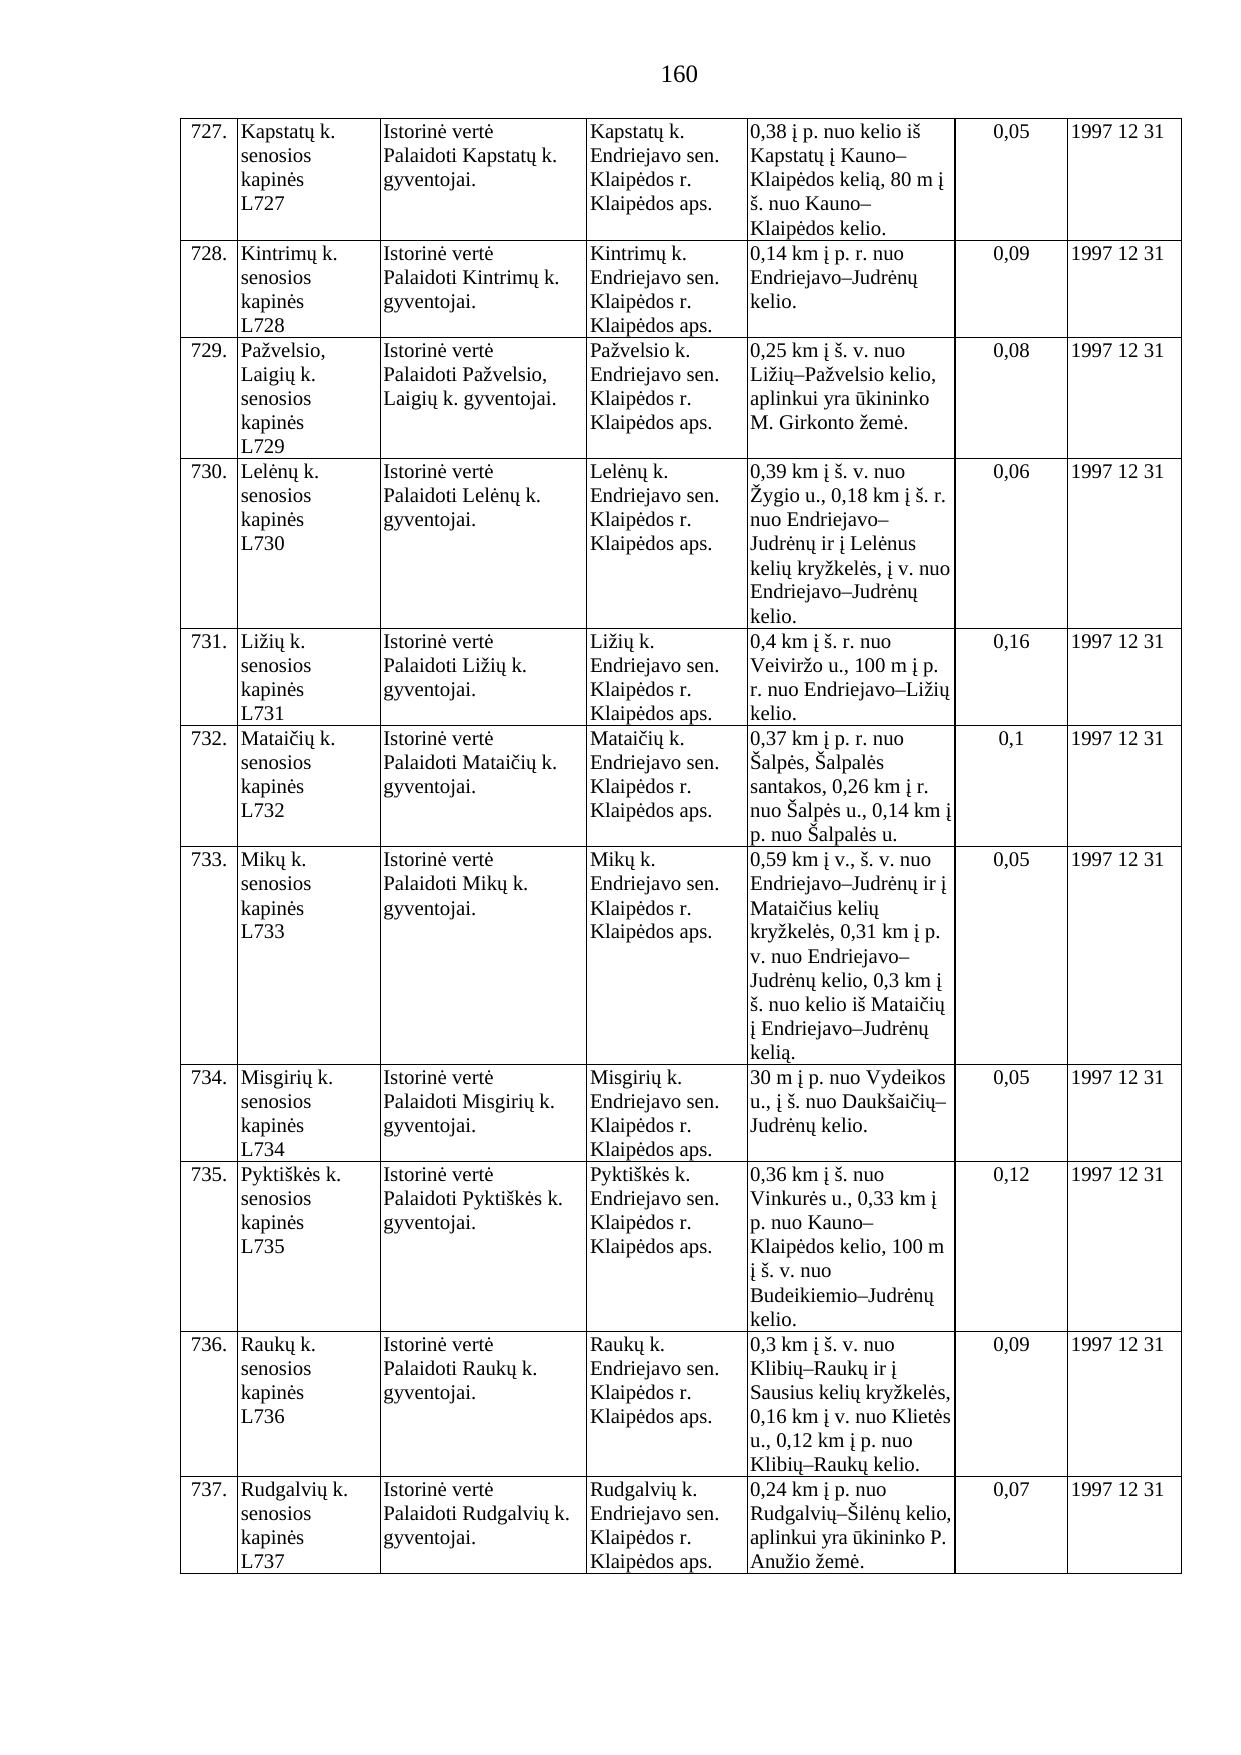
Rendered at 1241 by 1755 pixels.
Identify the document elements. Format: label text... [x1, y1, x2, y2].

table_cell Kapstatų k. Endriejavo sen. Klaipėdos r. Klaipėdos aps. [587, 119, 747, 239]
table_cell 729. [181, 338, 237, 458]
table_cell 0,08 [956, 338, 1067, 458]
table_cell 0,25 km į š. v. nuo Ližių–Pažvelsio kelio, aplinkui yra ūkininko M. Girkonto žemė. [748, 338, 954, 458]
table_cell Istorinė vertė Palaidoti Misgirių k. gyventojai. [381, 1065, 586, 1161]
table_cell 1997 12 31 [1068, 338, 1181, 458]
table_cell 1997 12 31 [1068, 847, 1181, 1064]
table_cell Mikų k. senosios kapinės L733 [238, 847, 380, 1064]
table_cell Pyktiškės k. Endriejavo sen. Klaipėdos r. Klaipėdos aps. [587, 1162, 747, 1331]
table_cell Mataičių k. senosios kapinės L732 [238, 726, 380, 846]
table_cell 0,1 [956, 726, 1067, 846]
table_cell 0,24 km į p. nuo Rudgalvių–Šilėnų kelio, aplinkui yra ūkininko P. Anužio žemė. [748, 1477, 954, 1573]
table_cell 0,16 [956, 629, 1067, 725]
table_cell Istorinė vertė Palaidoti Ližių k. gyventojai. [381, 629, 586, 725]
table_cell 728. [181, 241, 237, 337]
table_cell 735. [181, 1162, 237, 1331]
table_cell 732. [181, 726, 237, 846]
table_cell 1997 12 31 [1068, 1332, 1181, 1476]
table_cell 0,37 km į p. r. nuo Šalpės, Šalpalės santakos, 0,26 km į r. nuo Šalpės u., 0,14 km į p. nuo Šalpalės u. [748, 726, 954, 846]
table_cell Lelėnų k. Endriejavo sen. Klaipėdos r. Klaipėdos aps. [587, 459, 747, 628]
table_cell Istorinė vertė Palaidoti Pyktiškės k. gyventojai. [381, 1162, 586, 1331]
table_cell Istorinė vertė Palaidoti Mataičių k. gyventojai. [381, 726, 586, 846]
table_cell 1997 12 31 [1068, 726, 1181, 846]
table_cell 0,38 į p. nuo kelio iš Kapstatų į Kauno–Klaipėdos kelią, 80 m į š. nuo Kauno–Klaipėdos kelio. [748, 119, 954, 239]
table_cell 734. [181, 1065, 237, 1161]
table_cell Pažvelsio, Laigių k. senosios kapinės L729 [238, 338, 380, 458]
table_cell 0,3 km į š. v. nuo Klibių–Raukų ir į Sausius kelių kryžkelės, 0,16 km į v. nuo Klietės u., 0,12 km į p. nuo Klibių–Raukų kelio. [748, 1332, 954, 1476]
table_cell Pažvelsio k. Endriejavo sen. Klaipėdos r. Klaipėdos aps. [587, 338, 747, 458]
table_cell 0,09 [956, 241, 1067, 337]
table_cell Misgirių k. Endriejavo sen. Klaipėdos r. Klaipėdos aps. [587, 1065, 747, 1161]
table_cell Rudgalvių k. Endriejavo sen. Klaipėdos r. Klaipėdos aps. [587, 1477, 747, 1573]
table_cell Rudgalvių k. senosios kapinės L737 [238, 1477, 380, 1573]
table_cell 0,05 [956, 847, 1067, 1064]
table_cell Misgirių k. senosios kapinės L734 [238, 1065, 380, 1161]
table_cell Raukų k. senosios kapinės L736 [238, 1332, 380, 1476]
table_cell 0,12 [956, 1162, 1067, 1331]
table_cell 0,4 km į š. r. nuo Veiviržo u., 100 m į p. r. nuo Endriejavo–Ližių kelio. [748, 629, 954, 725]
table_cell Istorinė vertė Palaidoti Raukų k. gyventojai. [381, 1332, 586, 1476]
table_cell Kapstatų k. senosios kapinės L727 [238, 119, 380, 239]
table_cell 0,07 [956, 1477, 1067, 1573]
table_cell 0,05 [956, 119, 1067, 239]
table_cell Lelėnų k. senosios kapinės L730 [238, 459, 380, 628]
table_cell 1997 12 31 [1068, 241, 1181, 337]
table_cell 736. [181, 1332, 237, 1476]
table_cell 0,09 [956, 1332, 1067, 1476]
table_cell 1997 12 31 [1068, 1065, 1181, 1161]
table_cell Istorinė vertė Palaidoti Lelėnų k. gyventojai. [381, 459, 586, 628]
table_cell Kintrimų k. Endriejavo sen. Klaipėdos r. Klaipėdos aps. [587, 241, 747, 337]
table_cell Raukų k. Endriejavo sen. Klaipėdos r. Klaipėdos aps. [587, 1332, 747, 1476]
table_cell Istorinė vertė Palaidoti Kapstatų k. gyventojai. [381, 119, 586, 239]
table_cell Istorinė vertė Palaidoti Rudgalvių k. gyventojai. [381, 1477, 586, 1573]
table_cell 0,06 [956, 459, 1067, 628]
table_cell Kintrimų k. senosios kapinės L728 [238, 241, 380, 337]
table_cell Istorinė vertė Palaidoti Kintrimų k. gyventojai. [381, 241, 586, 337]
table_cell 730. [181, 459, 237, 628]
table_cell 1997 12 31 [1068, 459, 1181, 628]
table_cell 0,59 km į v., š. v. nuo Endriejavo–Judrėnų ir į Mataičius kelių kryžkelės, 0,31 km į p. v. nuo Endriejavo–Judrėnų kelio, 0,3 km į š. nuo kelio iš Mataičių į Endriejavo–Judrėnų kelią. [748, 847, 954, 1064]
table_cell Istorinė vertė Palaidoti Pažvelsio, Laigių k. gyventojai. [381, 338, 586, 458]
table_cell 0,14 km į p. r. nuo Endriejavo–Judrėnų kelio. [748, 241, 954, 337]
table_cell 733. [181, 847, 237, 1064]
table_cell 1997 12 31 [1068, 629, 1181, 725]
table_cell 0,39 km į š. v. nuo Žygio u., 0,18 km į š. r. nuo Endriejavo–Judrėnų ir į Lelėnus kelių kryžkelės, į v. nuo Endriejavo–Judrėnų kelio. [748, 459, 954, 628]
table_cell 1997 12 31 [1068, 1477, 1181, 1573]
table_cell Istorinė vertė Palaidoti Mikų k. gyventojai. [381, 847, 586, 1064]
table_cell 0,36 km į š. nuo Vinkurės u., 0,33 km į p. nuo Kauno–Klaipėdos kelio, 100 m į š. v. nuo Budeikiemio–Judrėnų kelio. [748, 1162, 954, 1331]
table_cell Mikų k. Endriejavo sen. Klaipėdos r. Klaipėdos aps. [587, 847, 747, 1064]
table_cell 0,05 [956, 1065, 1067, 1161]
table_cell 1997 12 31 [1068, 119, 1181, 239]
table_cell Ližių k. Endriejavo sen. Klaipėdos r. Klaipėdos aps. [587, 629, 747, 725]
table_cell Ližių k. senosios kapinės L731 [238, 629, 380, 725]
table_cell 737. [181, 1477, 237, 1573]
table_cell 1997 12 31 [1068, 1162, 1181, 1331]
table_cell 30 m į p. nuo Vydeikos u., į š. nuo Daukšaičių–Judrėnų kelio. [748, 1065, 954, 1161]
table_cell Pyktiškės k. senosios kapinės L735 [238, 1162, 380, 1331]
table_cell 727. [181, 119, 237, 239]
table_cell Mataičių k. Endriejavo sen. Klaipėdos r. Klaipėdos aps. [587, 726, 747, 846]
table_cell 731. [181, 629, 237, 725]
